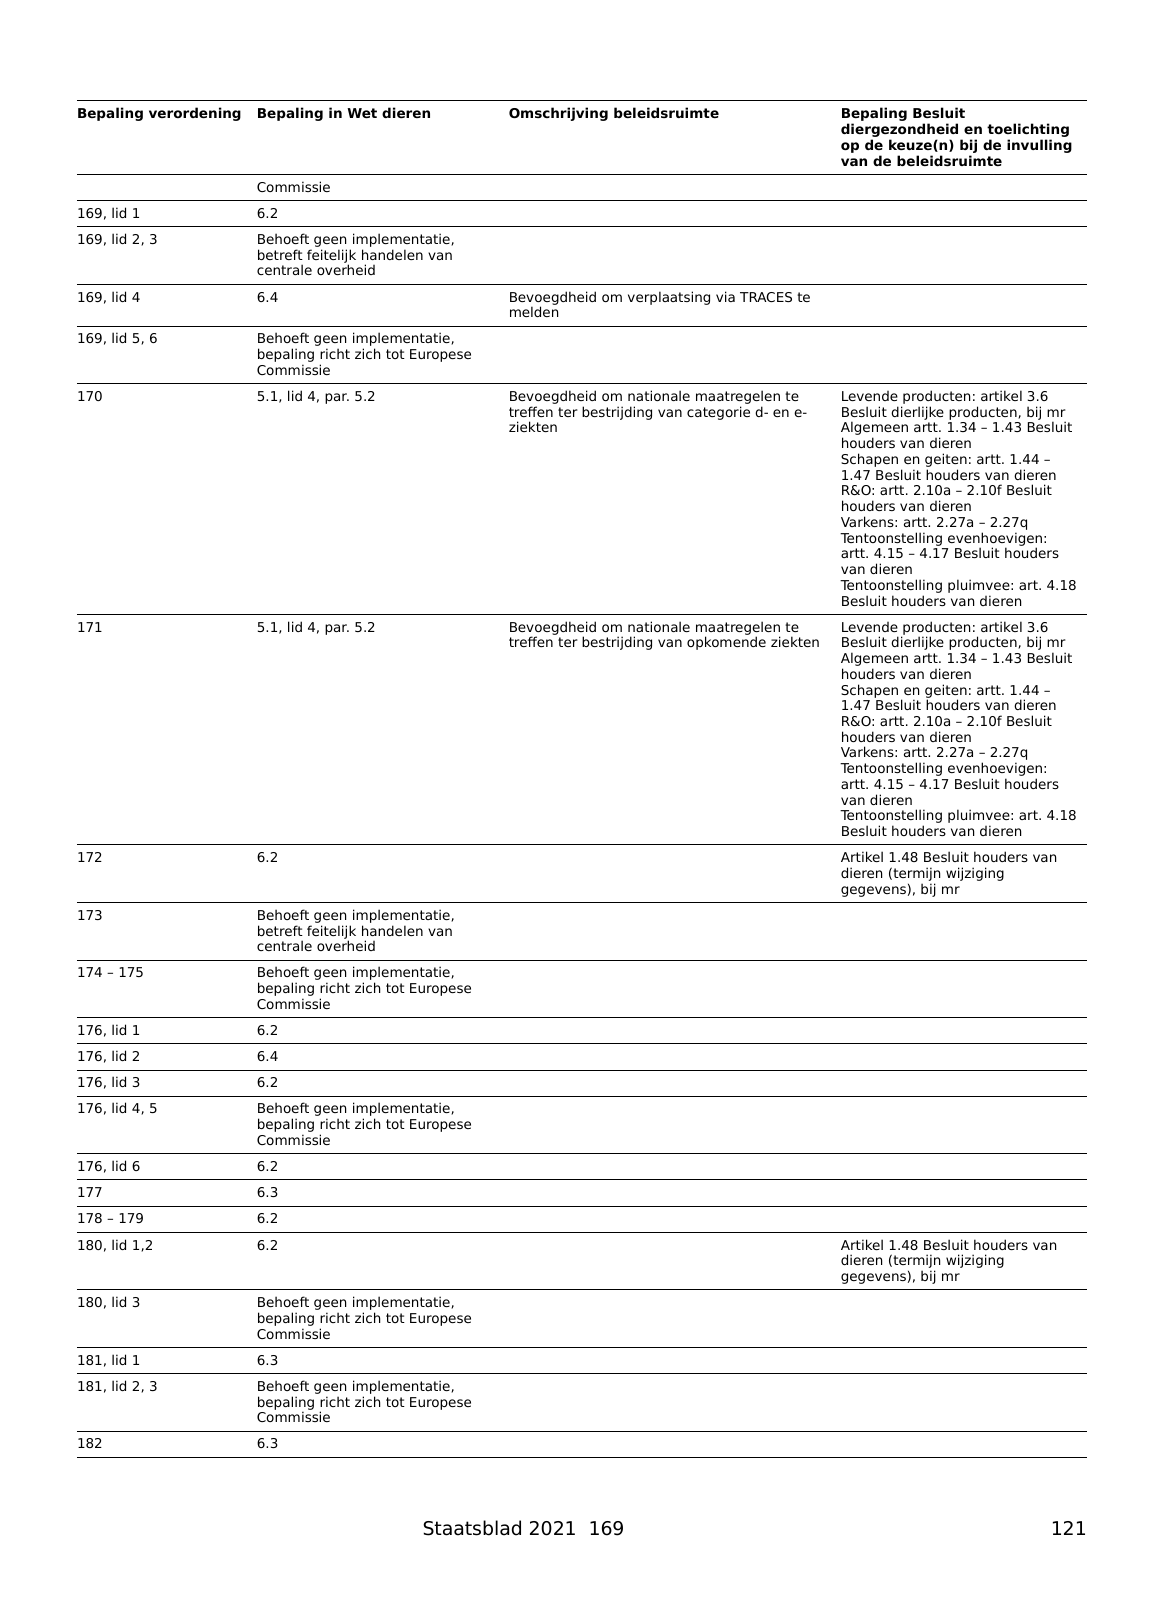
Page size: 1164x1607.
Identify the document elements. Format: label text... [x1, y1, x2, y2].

table_cell [503, 845, 835, 902]
table_cell 6.2 [251, 1154, 502, 1179]
table_cell [503, 227, 835, 284]
table_cell 177 [77, 1180, 251, 1206]
table_cell [835, 1432, 1087, 1457]
table_header Bepaling in Wet dieren [251, 101, 502, 174]
table_cell [835, 1207, 1087, 1232]
table_cell [503, 1044, 835, 1069]
table_cell Bevoegdheid om nationale maatregelen te treffen ter bestrijding van opkomende ziekten [503, 615, 835, 844]
table_cell [503, 1154, 835, 1179]
table_cell Behoeft geen implementatie, bepaling richt zich tot Europese Commissie [251, 1097, 502, 1153]
table_cell Behoeft geen implementatie, bepaling richt zich tot Europese Commissie [251, 1290, 502, 1347]
table_cell 6.4 [251, 285, 502, 326]
table_cell [503, 1432, 835, 1457]
table_cell [503, 1374, 835, 1431]
table_cell 169, lid 4 [77, 285, 251, 326]
table_cell 6.4 [251, 1044, 502, 1069]
table_cell 171 [77, 615, 251, 844]
table_cell [835, 1180, 1087, 1206]
table_cell 172 [77, 845, 251, 902]
table_header Bepaling verordening [77, 101, 251, 174]
table_cell Bevoegdheid om nationale maatregelen te treffen ter bestrijding van categorie d- en e-ziekten [503, 384, 835, 614]
table_cell 176, lid 2 [77, 1044, 251, 1069]
table_cell [835, 227, 1087, 284]
table_cell Artikel 1.48 Besluit houders van dieren (termijn wijziging gegevens), bij mr [835, 1233, 1087, 1289]
table_cell 6.2 [251, 201, 502, 226]
table_cell 173 [77, 903, 251, 959]
table_cell 170 [77, 384, 251, 614]
table_cell [77, 175, 251, 200]
table_cell Artikel 1.48 Besluit houders van dieren (termijn wijziging gegevens), bij mr [835, 845, 1087, 902]
table_cell [835, 285, 1087, 326]
table_cell [503, 1207, 835, 1232]
table_cell [835, 327, 1087, 383]
table_cell [835, 1018, 1087, 1043]
table_cell 169, lid 1 [77, 201, 251, 226]
table_cell 176, lid 3 [77, 1071, 251, 1096]
table_cell [835, 1071, 1087, 1096]
table_cell [835, 175, 1087, 200]
table_cell 176, lid 1 [77, 1018, 251, 1043]
table_cell 169, lid 5, 6 [77, 327, 251, 383]
table_cell 182 [77, 1432, 251, 1457]
table_cell 6.2 [251, 1233, 502, 1289]
table_cell 181, lid 2, 3 [77, 1374, 251, 1431]
table_cell [835, 1097, 1087, 1153]
table_cell 6.3 [251, 1348, 502, 1373]
table_cell [503, 1018, 835, 1043]
table_cell [503, 1097, 835, 1153]
table_cell [503, 1071, 835, 1096]
table_cell [835, 1348, 1087, 1373]
table_cell 6.2 [251, 1207, 502, 1232]
table_cell 6.2 [251, 1071, 502, 1096]
table_cell [835, 961, 1087, 1017]
table_cell [503, 1290, 835, 1347]
table_cell 176, lid 4, 5 [77, 1097, 251, 1153]
table_cell 174 – 175 [77, 961, 251, 1017]
table_cell Behoeft geen implementatie, betreft feitelijk handelen van centrale overheid [251, 903, 502, 959]
table_cell Behoeft geen implementatie, bepaling richt zich tot Europese Commissie [251, 961, 502, 1017]
table_cell Bevoegdheid om verplaatsing via TRACES te melden [503, 285, 835, 326]
table_cell [503, 175, 835, 200]
table_cell 180, lid 1,2 [77, 1233, 251, 1289]
table_cell [503, 1180, 835, 1206]
table_cell 6.2 [251, 845, 502, 902]
table_cell 5.1, lid 4, par. 5.2 [251, 615, 502, 844]
table_cell Commissie [251, 175, 502, 200]
table_cell 176, lid 6 [77, 1154, 251, 1179]
table_cell Behoeft geen implementatie, betreft feitelijk handelen van centrale overheid [251, 227, 502, 284]
table_cell [835, 1290, 1087, 1347]
table_cell [503, 961, 835, 1017]
table_cell [503, 327, 835, 383]
table_cell 6.2 [251, 1018, 502, 1043]
table_cell Behoeft geen implementatie, bepaling richt zich tot Europese Commissie [251, 327, 502, 383]
table_cell [503, 201, 835, 226]
table_cell [835, 201, 1087, 226]
table_cell Levende producten: artikel 3.6 Besluit dierlijke producten, bij mr Algemeen artt. 1.34 – 1.43 Besluit houders van dieren Schapen en geiten: artt. 1.44 – 1.47 Besluit houders van dieren R&O: artt. 2.10a – 2.10f Besluit houders van dieren Varkens: artt. 2.27a – 2.27q Tentoonstelling evenhoevigen: artt. 4.15 – 4.17 Besluit houders van dieren Tentoonstelling pluimvee: art. 4.18 Besluit houders van dieren [835, 615, 1087, 844]
table_cell 178 – 179 [77, 1207, 251, 1232]
table_cell 169, lid 2, 3 [77, 227, 251, 284]
table_cell [503, 903, 835, 959]
table_cell 181, lid 1 [77, 1348, 251, 1373]
table_cell [835, 1374, 1087, 1431]
table_cell [503, 1348, 835, 1373]
table_cell 180, lid 3 [77, 1290, 251, 1347]
table_cell Behoeft geen implementatie, bepaling richt zich tot Europese Commissie [251, 1374, 502, 1431]
table_cell Levende producten: artikel 3.6 Besluit dierlijke producten, bij mr Algemeen artt. 1.34 – 1.43 Besluit houders van dieren Schapen en geiten: artt. 1.44 – 1.47 Besluit houders van dieren R&O: artt. 2.10a – 2.10f Besluit houders van dieren Varkens: artt. 2.27a – 2.27q Tentoonstelling evenhoevigen: artt. 4.15 – 4.17 Besluit houders van dieren Tentoonstelling pluimvee: art. 4.18 Besluit houders van dieren [835, 384, 1087, 614]
table_header Bepaling Besluit diergezondheid en toelichting op de keuze(n) bij de invulling van de beleidsruimte [835, 101, 1087, 174]
table_cell [503, 1233, 835, 1289]
table_cell 5.1, lid 4, par. 5.2 [251, 384, 502, 614]
table_cell [835, 1044, 1087, 1069]
table_cell [835, 1154, 1087, 1179]
table_header Omschrijving beleidsruimte [503, 101, 835, 174]
table_cell [835, 903, 1087, 959]
table_cell 6.3 [251, 1432, 502, 1457]
table_cell 6.3 [251, 1180, 502, 1206]
